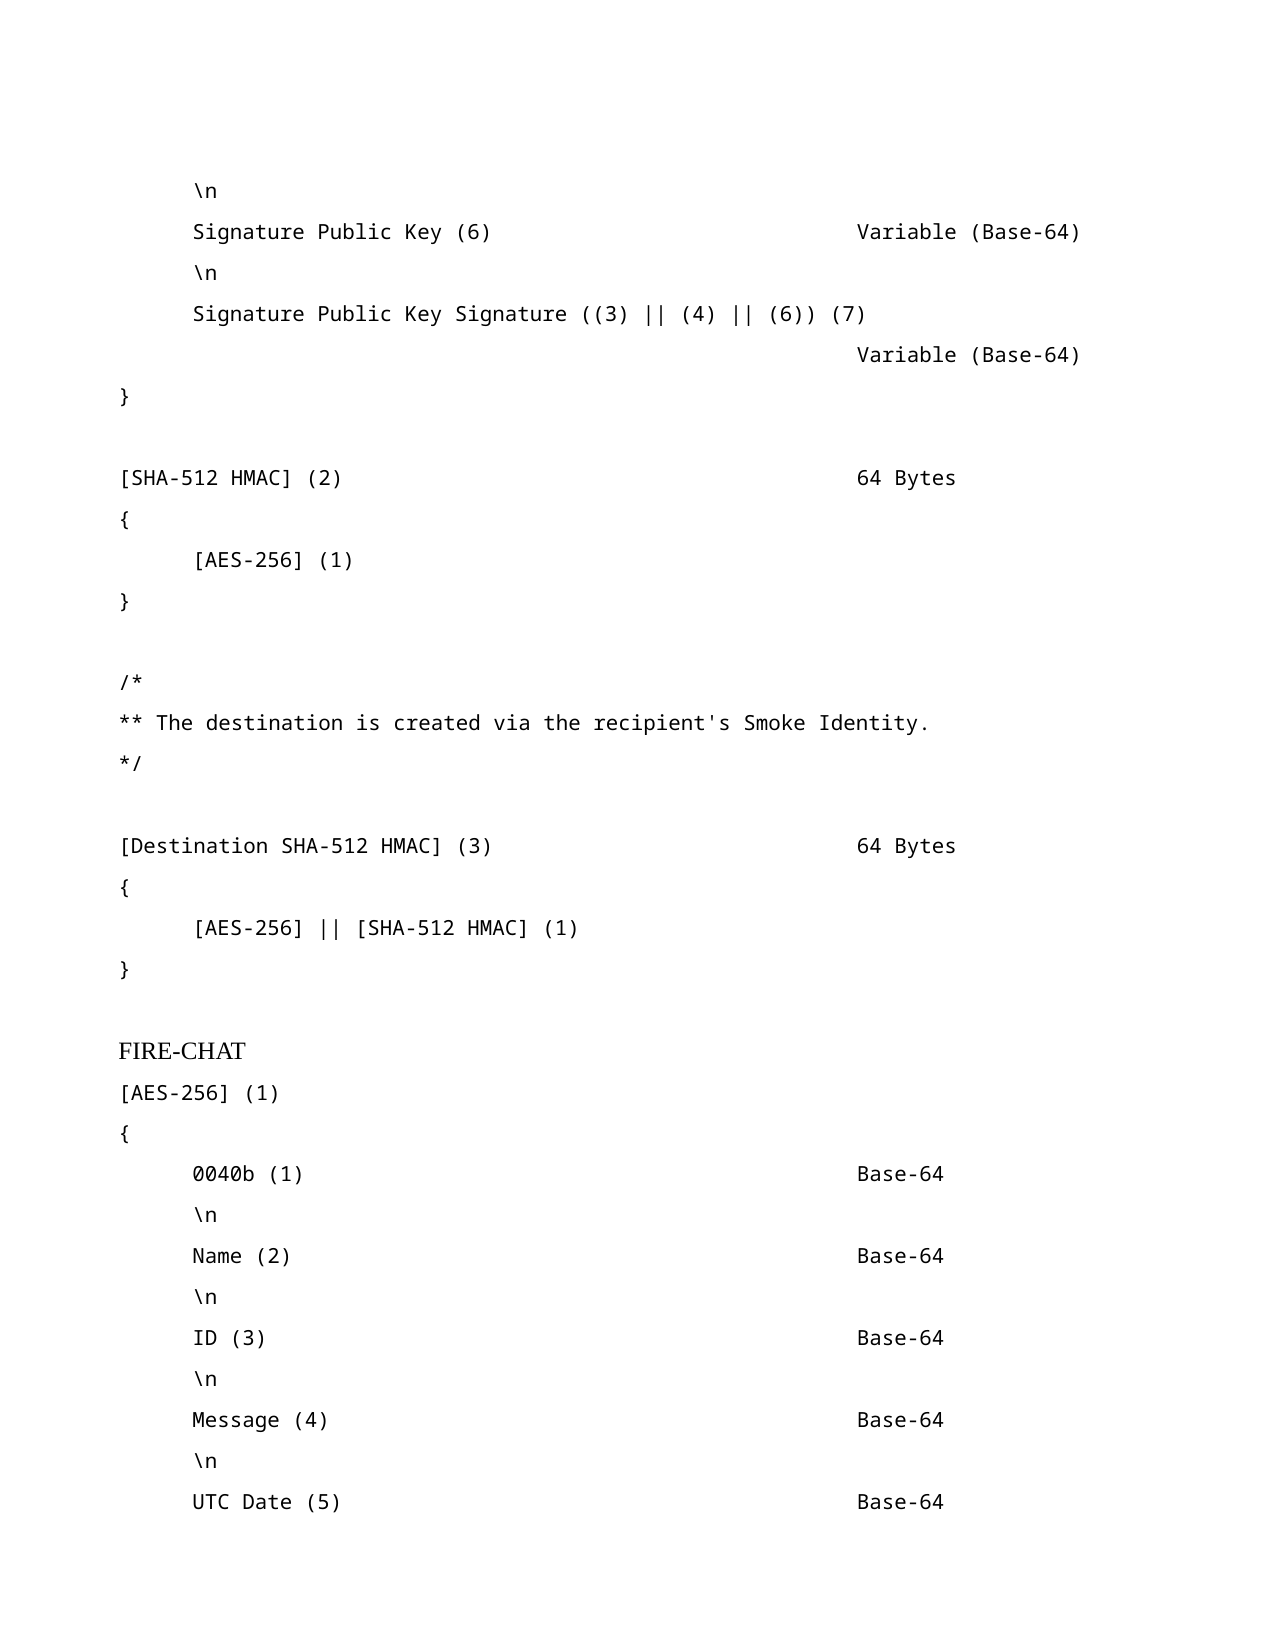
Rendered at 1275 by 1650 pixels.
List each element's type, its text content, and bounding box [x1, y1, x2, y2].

text [SHA-512 HMAC] (2) 64 Bytes [118, 463, 1157, 491]
text /* [118, 668, 1157, 696]
text Signature Public Key Signature ((3) || (4) || (6)) (7) [118, 299, 1157, 328]
text ** The destination is created via the recipient's Smoke Identity. [118, 708, 1157, 737]
text */ [118, 749, 1157, 778]
text \n [118, 258, 1157, 287]
text [AES-256] (1) [118, 545, 1157, 573]
text } [118, 954, 1157, 983]
text 0040b (1) Base-64 [118, 1159, 1157, 1188]
text Name (2) Base-64 [118, 1241, 1157, 1270]
text [AES-256] || [SHA-512 HMAC] (1) [118, 913, 1157, 942]
text \n [118, 1364, 1157, 1393]
text ID (3) Base-64 [118, 1323, 1157, 1352]
text } [118, 381, 1157, 409]
text [AES-256] (1) [118, 1078, 1157, 1106]
text Message (4) Base-64 [118, 1405, 1157, 1433]
text Variable (Base-64) [118, 340, 1157, 368]
text \n [118, 1282, 1157, 1311]
text \n [118, 176, 1157, 205]
text } [118, 586, 1157, 614]
text { [118, 504, 1157, 532]
text { [118, 1118, 1157, 1147]
text Signature Public Key (6) Variable (Base-64) [118, 217, 1157, 246]
text [Destination SHA-512 HMAC] (3) 64 Bytes [118, 831, 1157, 860]
text \n [118, 1446, 1157, 1474]
text \n [118, 1200, 1157, 1229]
text UTC Date (5) Base-64 [118, 1487, 1157, 1515]
text FIRE-CHAT [118, 1036, 1157, 1065]
text { [118, 872, 1157, 901]
